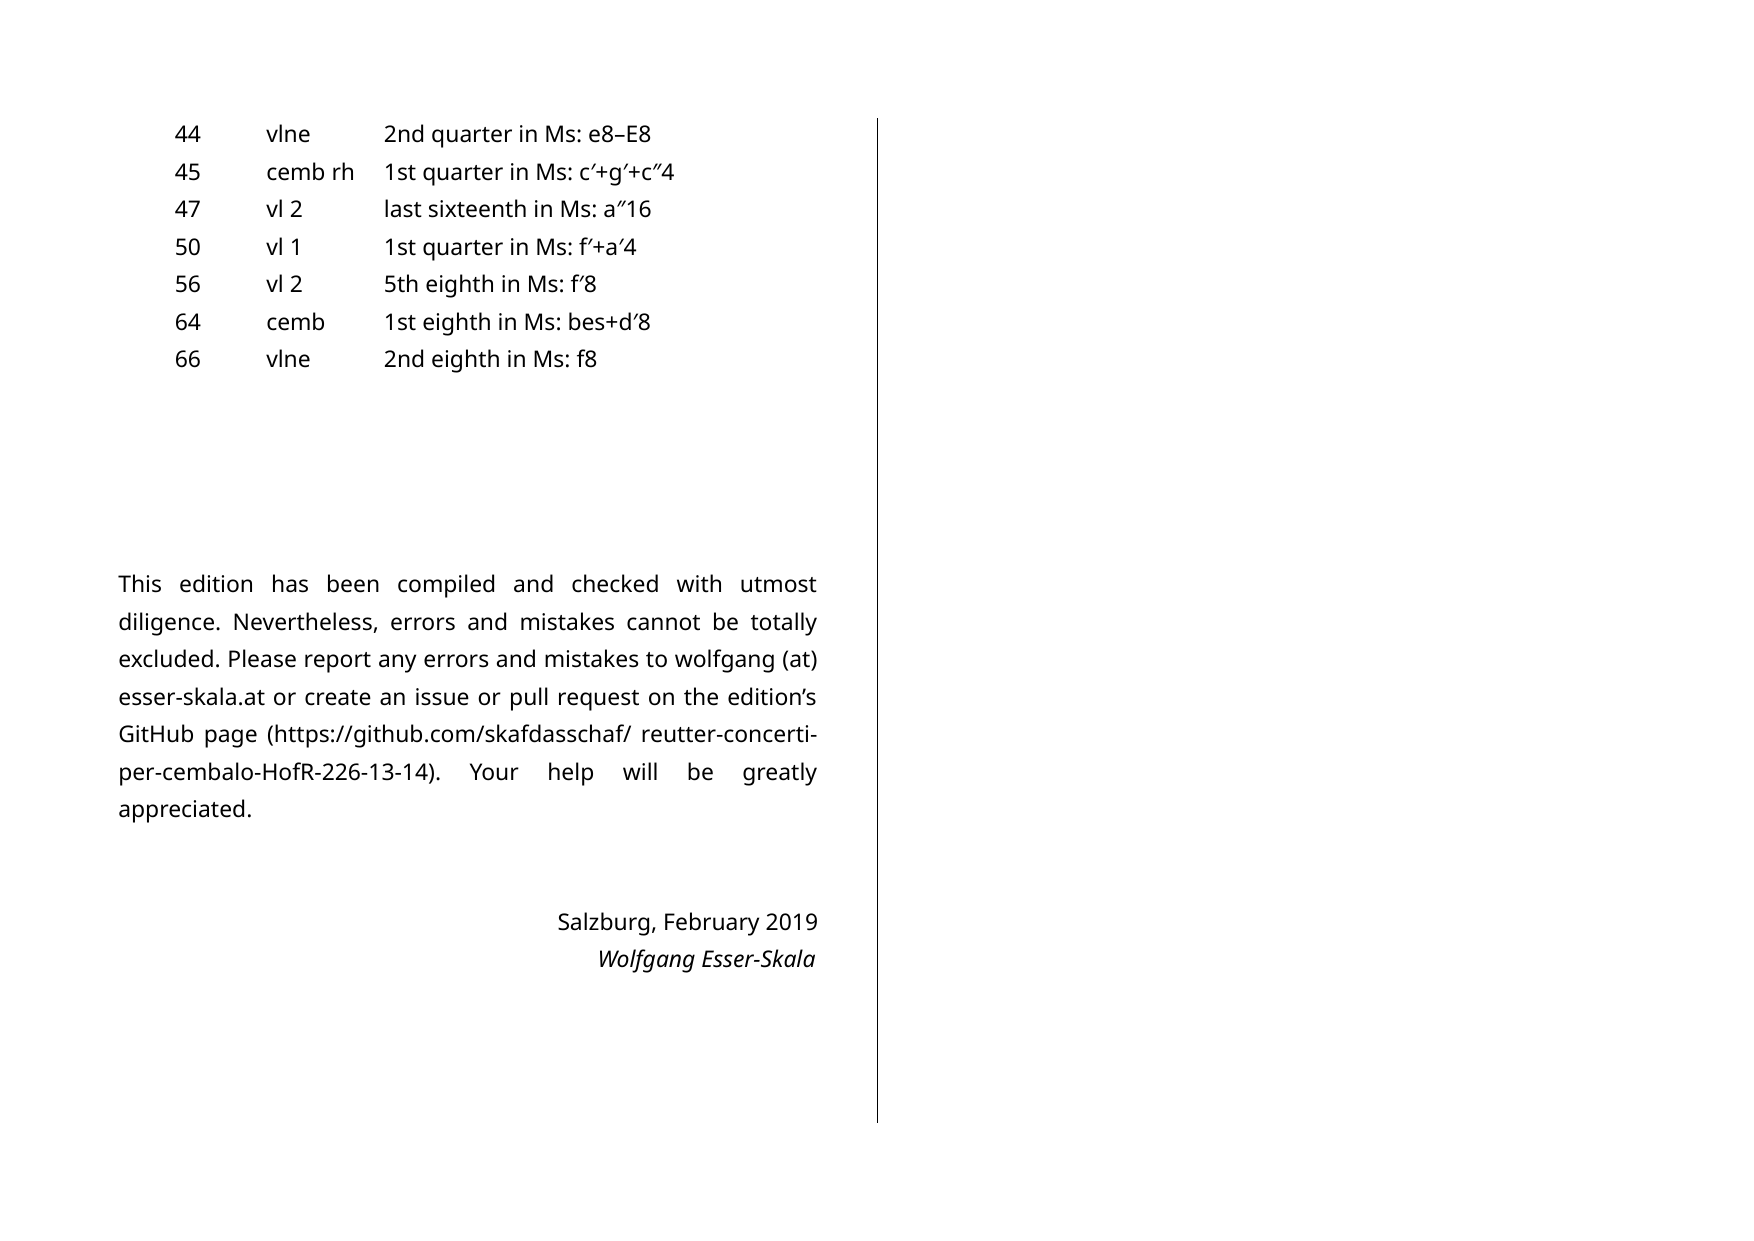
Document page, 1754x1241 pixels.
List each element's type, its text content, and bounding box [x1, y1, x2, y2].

text 44 vlne 2nd quarter in Ms: e8–E8 45 cemb rh 1st quarter in Ms: c′+g′+c″4 47 vl 2 last sixteenth in Ms: a″16 50 vl 1 1st quarter in Ms: f′+a′4 56 vl 2 5th eighth in Ms: f′8 64 cemb 1st eighth in Ms: bes+d′8 66 vlne 2nd eighth in Ms: f8 [118, 118, 818, 562]
text Salzburg, February 2019 Wolfgang Esser-Skala [118, 906, 818, 974]
text This edition has been compiled and checked with utmost diligence. Nevertheless, errors and mistakes cannot be totally excluded. Please report any errors and mistakes to wolfgang (at) esser-skala.at or create an issue or pull request on the edition’s GitHub page (https://github.com/skafdasschaf/ reutter-concerti-per-cembalo-HofR-226-13-14). Your help will be greatly appreciated. [118, 568, 818, 824]
